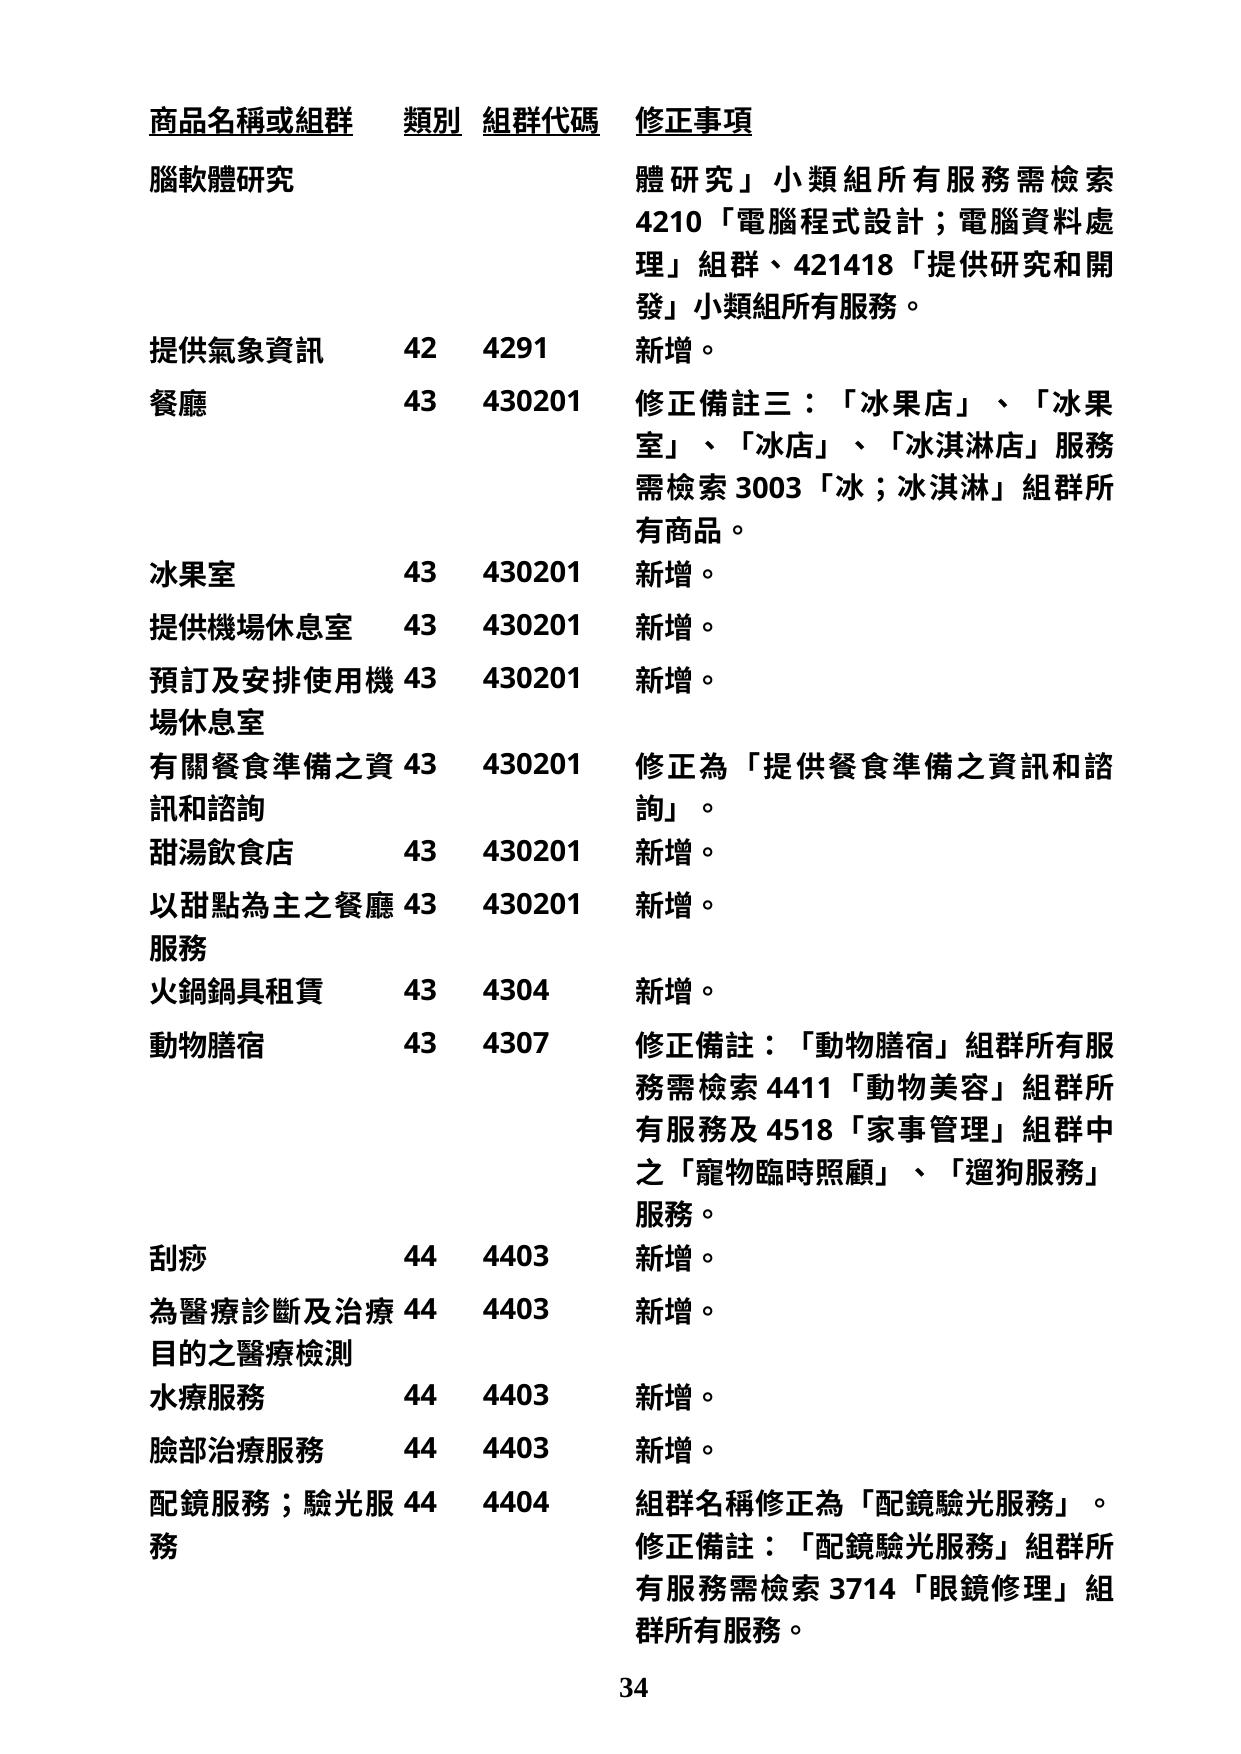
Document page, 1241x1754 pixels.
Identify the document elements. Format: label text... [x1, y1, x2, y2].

table_cell 43 [401, 830, 479, 881]
table_cell 4403 [481, 1289, 632, 1373]
table_cell 新增。 [633, 1236, 1120, 1287]
table_cell 44 [401, 1289, 479, 1373]
table_cell 43 [401, 1022, 479, 1234]
table_cell 新增。 [633, 551, 1120, 603]
table_cell 刮痧 [147, 1236, 400, 1287]
table_cell 43 [401, 551, 479, 603]
table_cell 43 [401, 658, 479, 742]
table_cell 44 [401, 1236, 479, 1287]
table_cell 體研究」小類組所有服務需檢索4210「電腦程式設計；電腦資料處理」組群、421418「提供研究和開發」小類組所有服務。 [633, 156, 1120, 326]
table_cell 4304 [481, 969, 632, 1021]
table_cell 有關餐食準備之資訊和諮詢 [147, 744, 400, 828]
table_cell 水療服務 [147, 1375, 400, 1426]
table_cell 餐廳 [147, 381, 400, 550]
table_cell 430201 [481, 744, 632, 828]
table_cell [401, 156, 479, 326]
table_cell 新增。 [633, 1375, 1120, 1426]
table_cell 4403 [481, 1375, 632, 1426]
table_header 組群代碼 [481, 97, 632, 155]
table_cell 新增。 [633, 327, 1120, 379]
table_cell 430201 [481, 883, 632, 967]
table_cell 動物膳宿 [147, 1022, 400, 1234]
table_cell 配鏡服務；驗光服務 [147, 1481, 400, 1650]
table_cell 火鍋鍋具租賃 [147, 969, 400, 1021]
table_cell 43 [401, 744, 479, 828]
table_cell [481, 156, 632, 326]
table_cell 以甜點為主之餐廳服務 [147, 883, 400, 967]
table_cell 預訂及安排使用機場休息室 [147, 658, 400, 742]
table_cell 臉部治療服務 [147, 1428, 400, 1479]
table_cell 43 [401, 969, 479, 1021]
table_cell 4403 [481, 1428, 632, 1479]
table_cell 提供氣象資訊 [147, 327, 400, 379]
table_cell 44 [401, 1428, 479, 1479]
table_cell 430201 [481, 658, 632, 742]
table_header 商品名稱或組群 [147, 97, 400, 155]
table_cell 430201 [481, 381, 632, 550]
table_cell 為醫療診斷及治療目的之醫療檢測 [147, 1289, 400, 1373]
table_cell 4291 [481, 327, 632, 379]
table_cell 430201 [481, 830, 632, 881]
table_cell 腦軟體研究 [147, 156, 400, 326]
table_cell 430201 [481, 605, 632, 656]
table_cell 組群名稱修正為「配鏡驗光服務」。修正備註：「配鏡驗光服務」組群所有服務需檢索3714「眼鏡修理」組群所有服務。 [633, 1481, 1120, 1650]
table_cell 430201 [481, 551, 632, 603]
table_cell 新增。 [633, 969, 1120, 1021]
table_cell 修正備註：「動物膳宿」組群所有服務需檢索4411「動物美容」組群所有服務及4518「家事管理」組群中之「寵物臨時照顧」、「遛狗服務」服務。 [633, 1022, 1120, 1234]
table_cell 43 [401, 381, 479, 550]
table_cell 43 [401, 883, 479, 967]
table_cell 4404 [481, 1481, 632, 1650]
table_cell 4403 [481, 1236, 632, 1287]
table_cell 43 [401, 605, 479, 656]
table_cell 新增。 [633, 830, 1120, 881]
table_cell 新增。 [633, 605, 1120, 656]
table_cell 44 [401, 1375, 479, 1426]
table_cell 新增。 [633, 1289, 1120, 1373]
table_cell 甜湯飲食店 [147, 830, 400, 881]
table_header 類別 [401, 97, 479, 155]
table_header 修正事項 [633, 97, 1120, 155]
table_cell 44 [401, 1481, 479, 1650]
table_cell 修正備註三：「冰果店」、「冰果室」、「冰店」、「冰淇淋店」服務需檢索3003「冰；冰淇淋」組群所有商品。 [633, 381, 1120, 550]
table_cell 修正為「提供餐食準備之資訊和諮詢」。 [633, 744, 1120, 828]
table_cell 新增。 [633, 1428, 1120, 1479]
table_cell 42 [401, 327, 479, 379]
table_cell 提供機場休息室 [147, 605, 400, 656]
table_cell 冰果室 [147, 551, 400, 603]
table_cell 新增。 [633, 883, 1120, 967]
table_cell 新增。 [633, 658, 1120, 742]
table_cell 4307 [481, 1022, 632, 1234]
